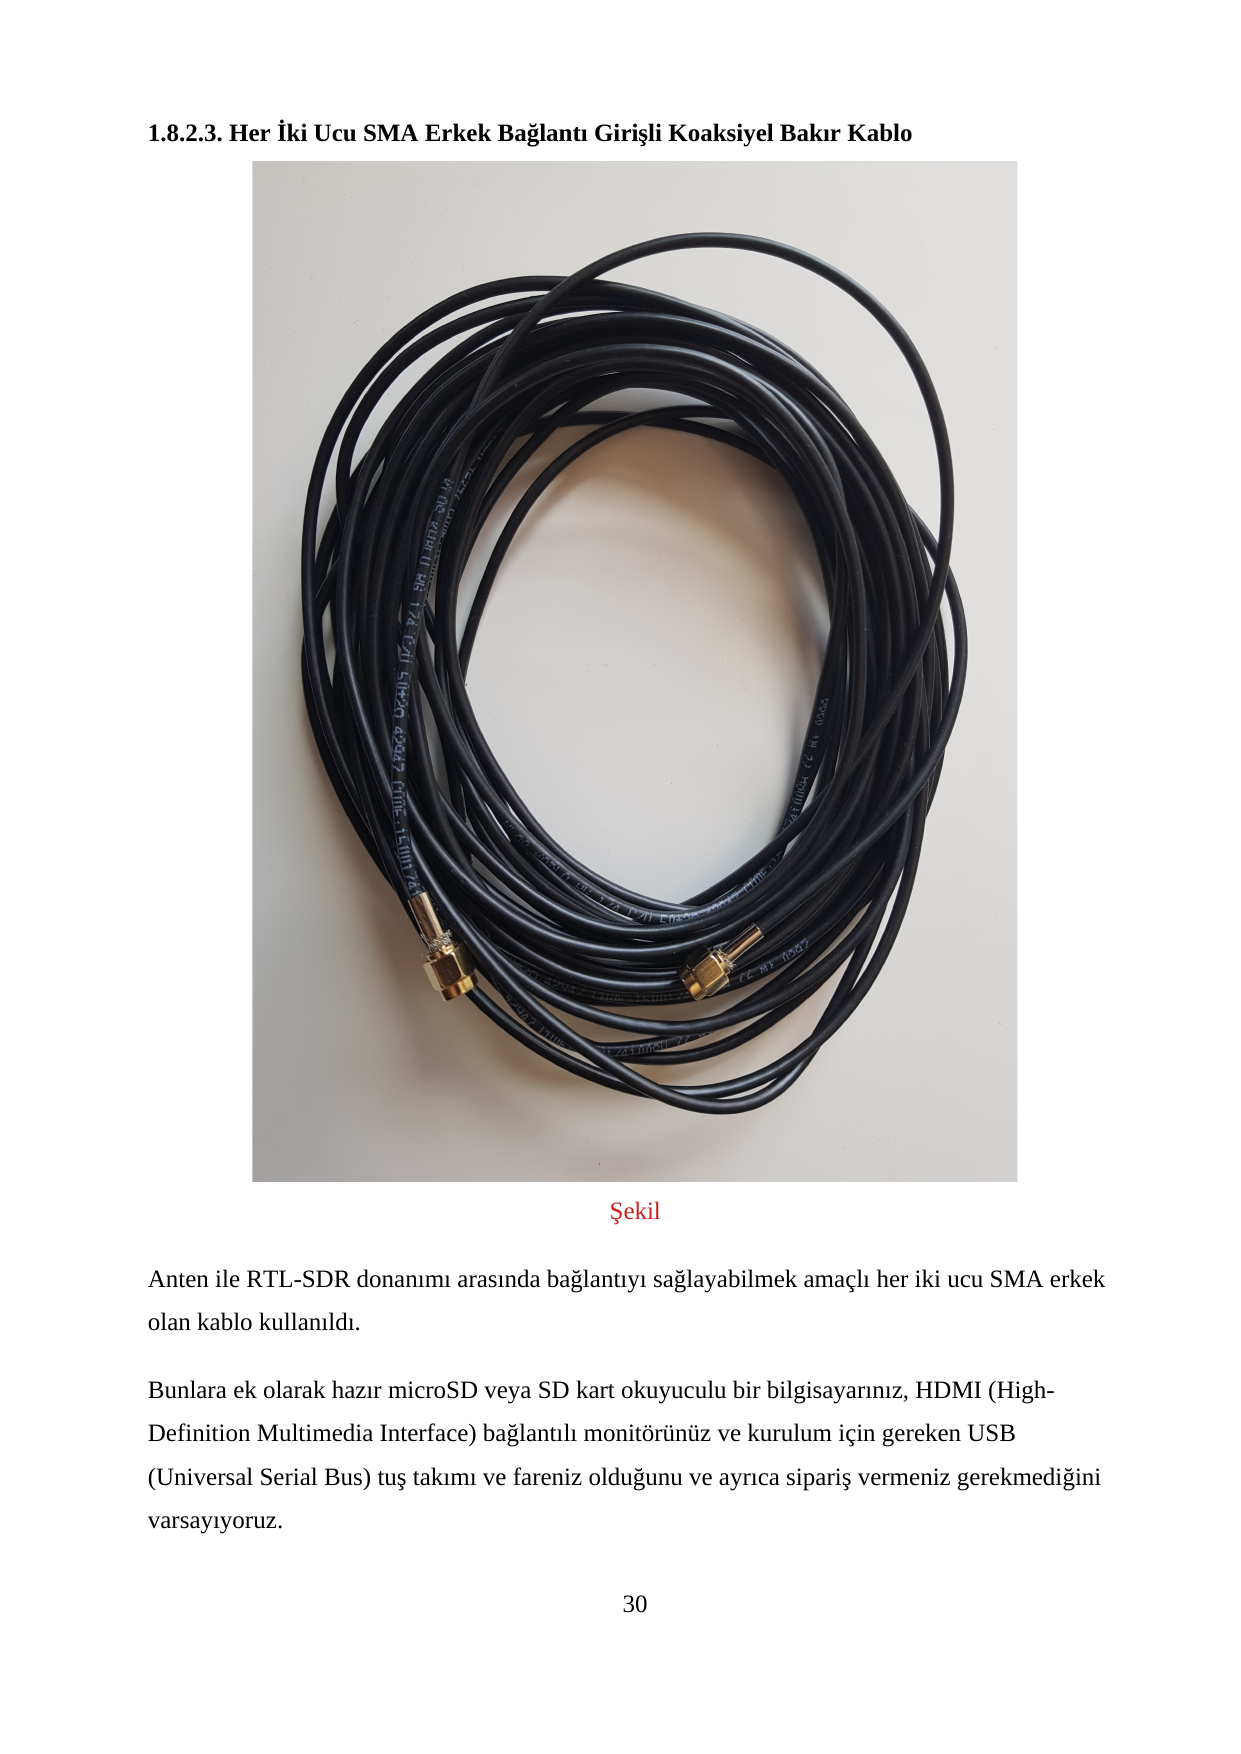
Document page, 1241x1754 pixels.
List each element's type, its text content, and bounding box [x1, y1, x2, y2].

picture [252, 161, 1018, 1182]
text Şekil [148, 1182, 1122, 1225]
text Bunlara ek olarak hazır microSD veya SD kart okuyuculu bir bilgisayarınız, HDMI (High-Definition Multimedia Interface) bağlantılı monitörünüz ve kurulum için gereken USB (Universal Serial Bus) tuş takımı ve fareniz olduğunu ve ayrıca sipariş vermeniz gerekmediğini varsayıyoruz. [148, 1375, 1122, 1533]
subtitle 1.8.2.3. Her İki Ucu SMA Erkek Bağlantı Girişli Koaksiyel Bakır Kablo [148, 118, 1122, 147]
text Anten ile RTL-SDR donanımı arasında bağlantıyı sağlayabilmek amaçlı her iki ucu SMA erkek olan kablo kullanıldı. [148, 1264, 1122, 1336]
